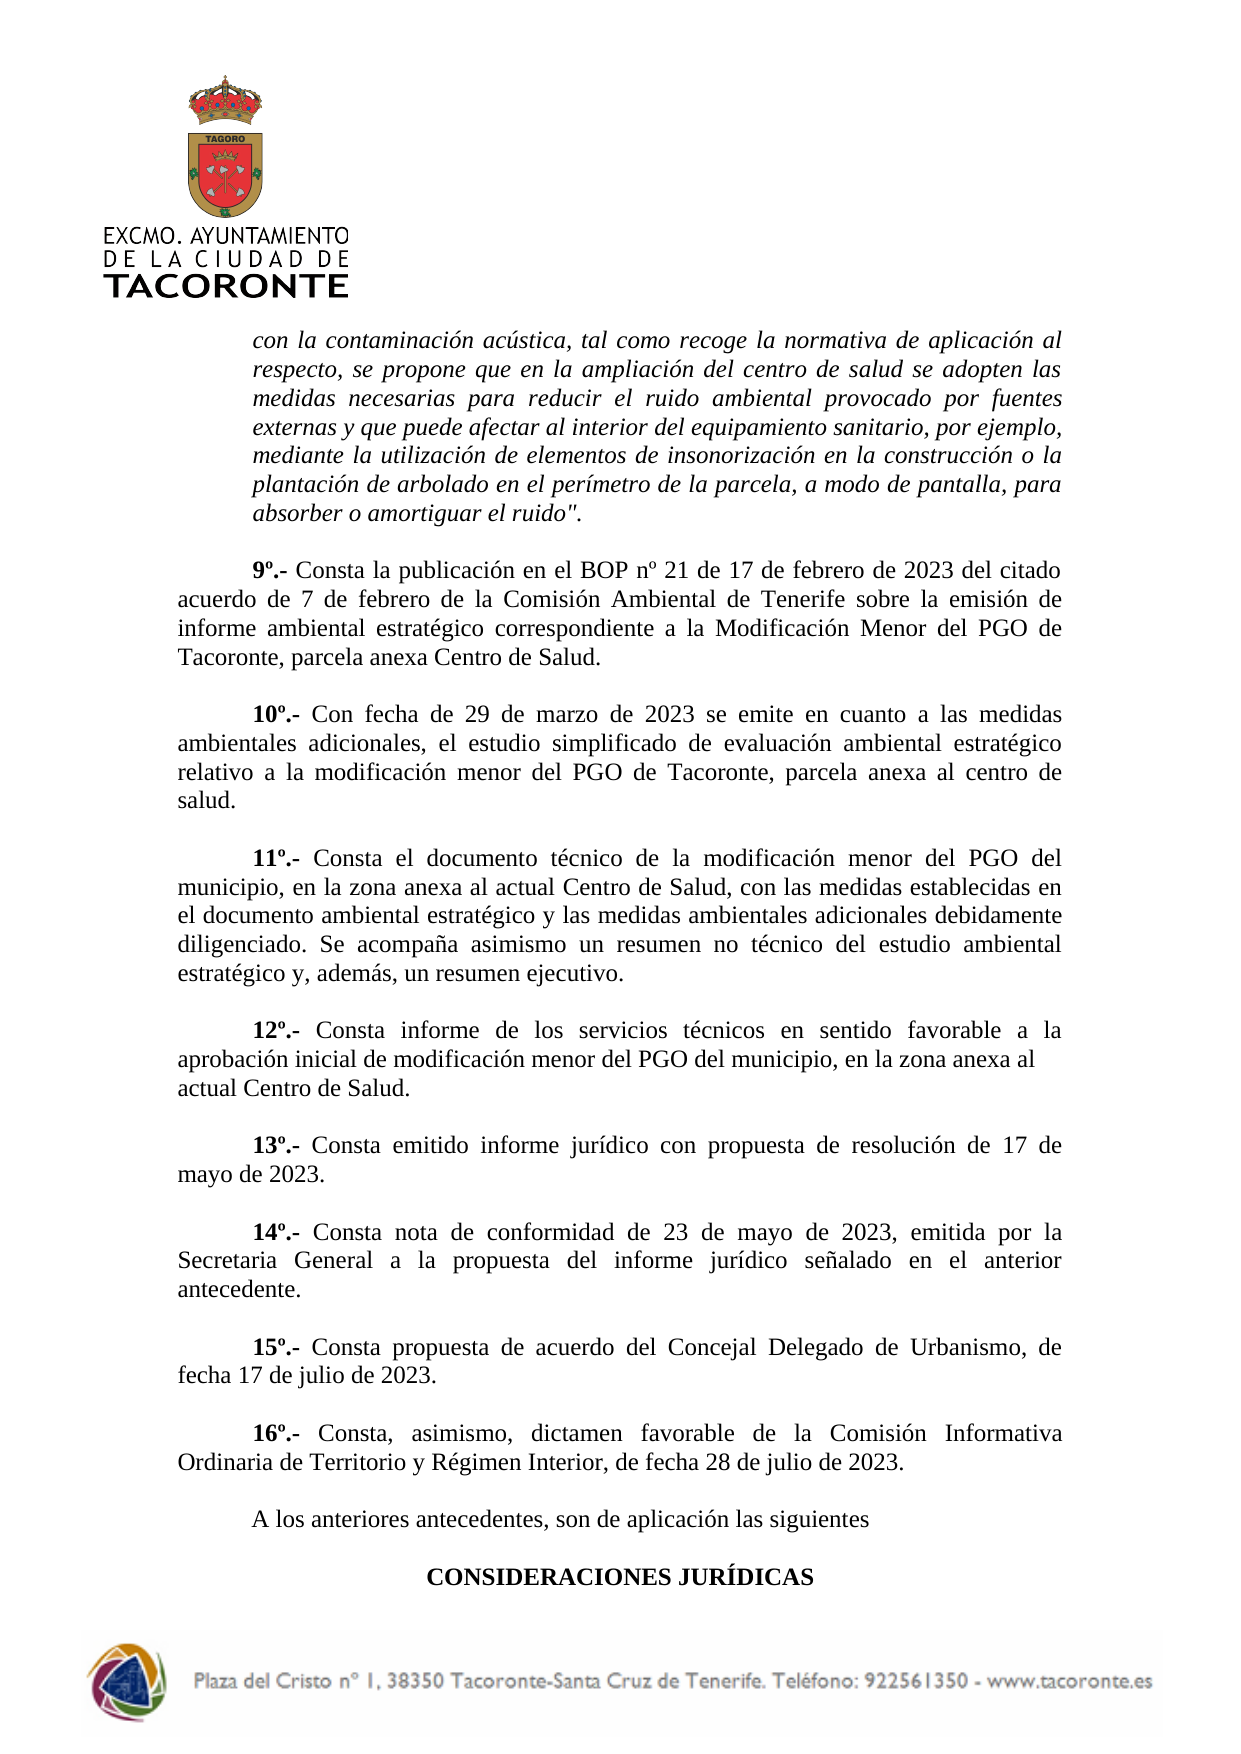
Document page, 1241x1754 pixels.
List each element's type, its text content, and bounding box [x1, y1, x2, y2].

picture [80, 1630, 1163, 1737]
text 14º.- Consta nota de conformidad de 23 de mayo de 2023, emitida por la Secretaria General a la propuesta del informe jurídico señalado en el anterior antecedente. [177, 1217, 1063, 1303]
text 10º.- Con fecha de 29 de marzo de 2023 se emite en cuanto a las medidas ambientales adicionales, el estudio simplificado de evaluación ambiental estratégico relativo a la modificación menor del PGO de Tacoronte, parcela anexa al centro de salud. [177, 699, 1063, 814]
picture [103, 75, 348, 298]
text 16º.- Consta, asimismo, dictamen favorable de la Comisión Informativa Ordinaria de Territorio y Régimen Interior, de fecha 28 de julio de 2023. [177, 1418, 1063, 1475]
text A los anteriores antecedentes, son de aplicación las siguientes [177, 1504, 1063, 1533]
text 13º.- Consta emitido informe jurídico con propuesta de resolución de 17 de mayo de 2023. [177, 1130, 1063, 1188]
text 9º.- Consta la publicación en el BOP nº 21 de 17 de febrero de 2023 del citado acuerdo de 7 de febrero de la Comisión Ambiental de Tenerife sobre la emisión de informe ambiental estratégico correspondiente a la Modificación Menor del PGO de Tacoronte, parcela anexa Centro de Salud. [177, 555, 1063, 670]
text actual Centro de Salud. [177, 1073, 1063, 1102]
text 12º.- Consta informe de los servicios técnicos en sentido favorable a la aprobación inicial de modificación menor del PGO del municipio, en la zona anexa al [177, 1015, 1063, 1073]
text 15º.- Consta propuesta de acuerdo del Concejal Delegado de Urbanismo, de fecha 17 de julio de 2023. [177, 1332, 1063, 1389]
text CONSIDERACIONES JURÍDICAS [177, 1562, 1063, 1590]
text 11º.- Consta el documento técnico de la modificación menor del PGO del municipio, en la zona anexa al actual Centro de Salud, con las medidas establecidas en el documento ambiental estratégico y las medidas ambientales adicionales debidamente diligenciado. Se acompaña asimismo un resumen no técnico del estudio ambiental estratégico y, además, un resumen ejecutivo. [177, 843, 1063, 987]
list con la contaminación acústica, tal como recoge la normativa de aplicación al respecto, se propone que en la ampliación del centro de salud se adopten las medidas necesarias para reducir el ruido ambiental provocado por fuentes externas y que puede afectar al interior del equipamiento sanitario, por ejemplo, mediante la utilización de elementos de insonorización en la construcción o la plantación de arbolado en el perímetro de la parcela, a modo de pantalla, para absorber o amortiguar el ruido". [215, 325, 1063, 527]
